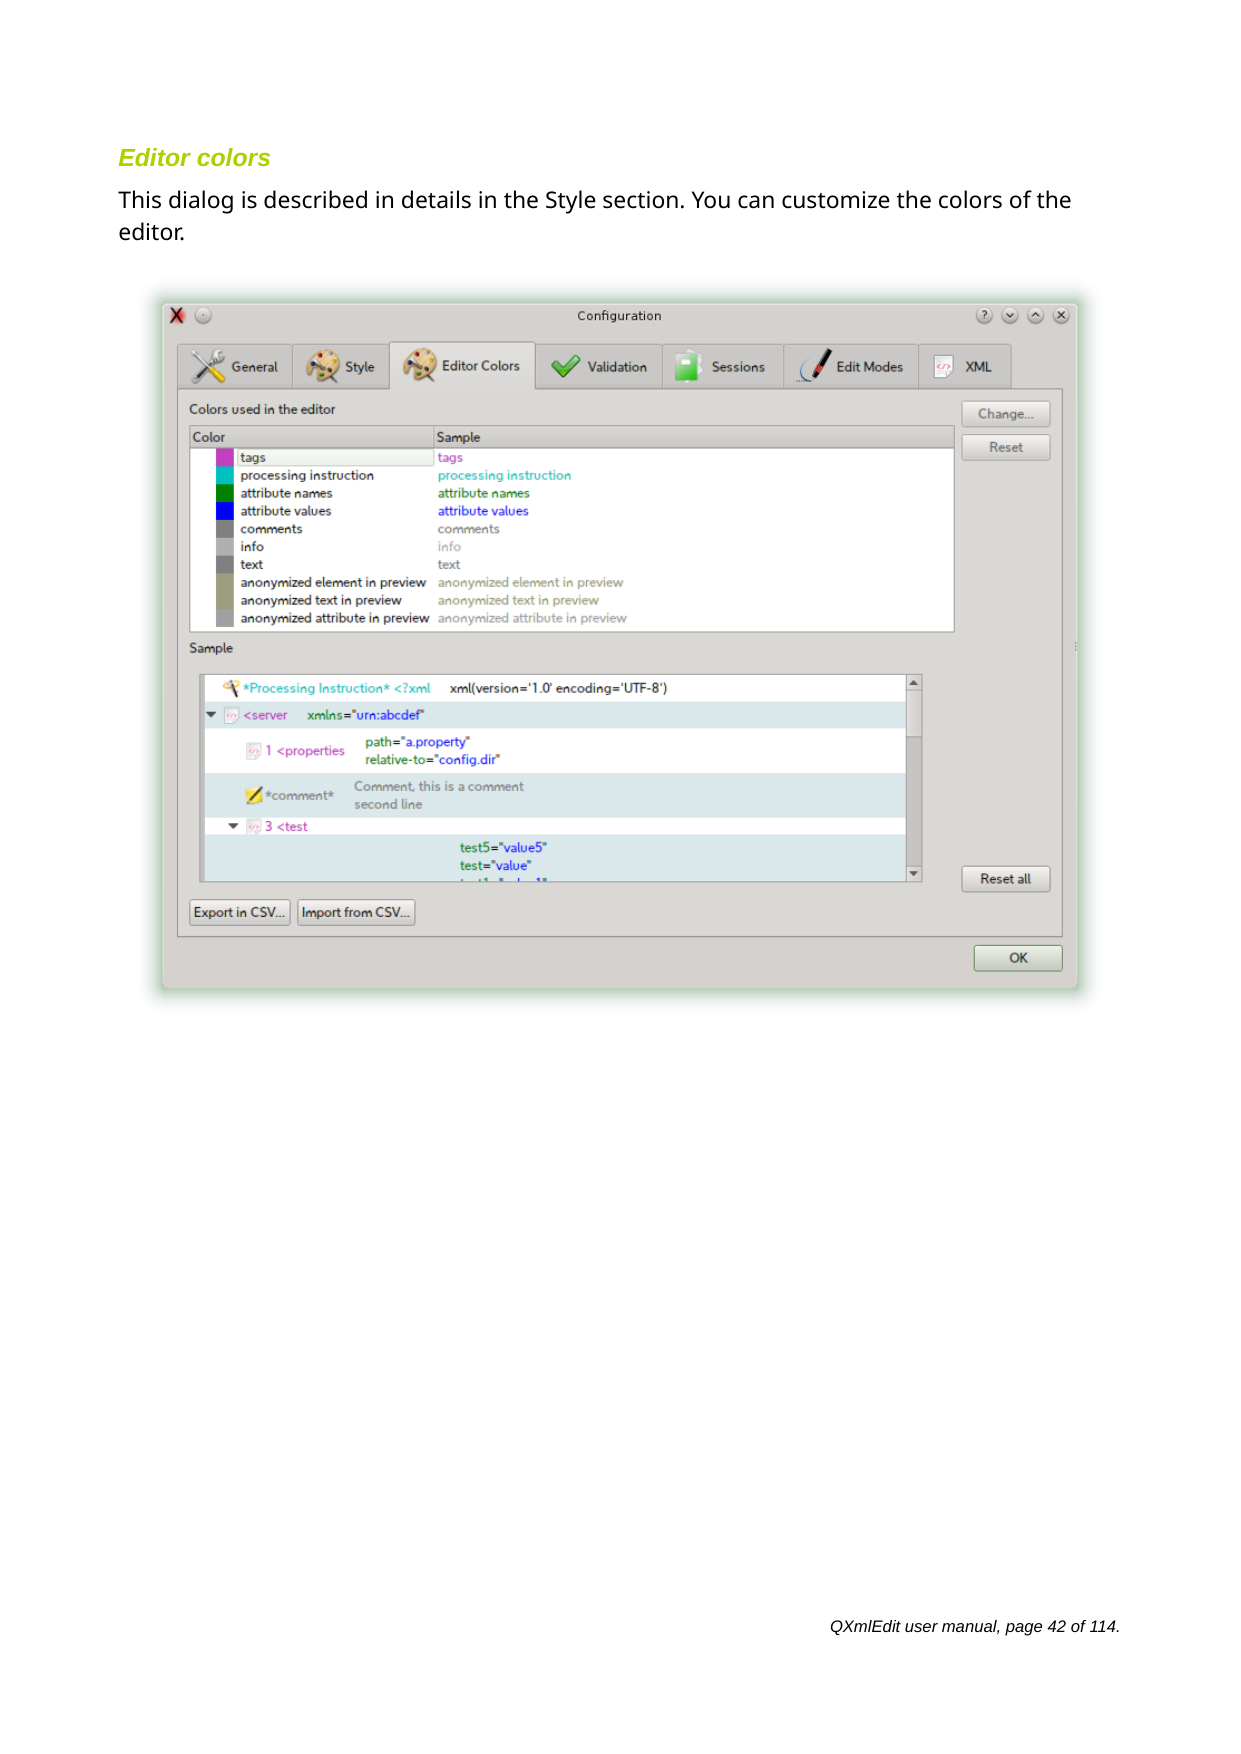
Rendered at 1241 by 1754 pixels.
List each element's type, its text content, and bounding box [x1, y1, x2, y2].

picture [118, 259, 1122, 1033]
subtitle Editor colors [118, 143, 1122, 172]
text This dialog is described in details in the Style section. You can customize the colors of the editor. [118, 184, 1122, 247]
